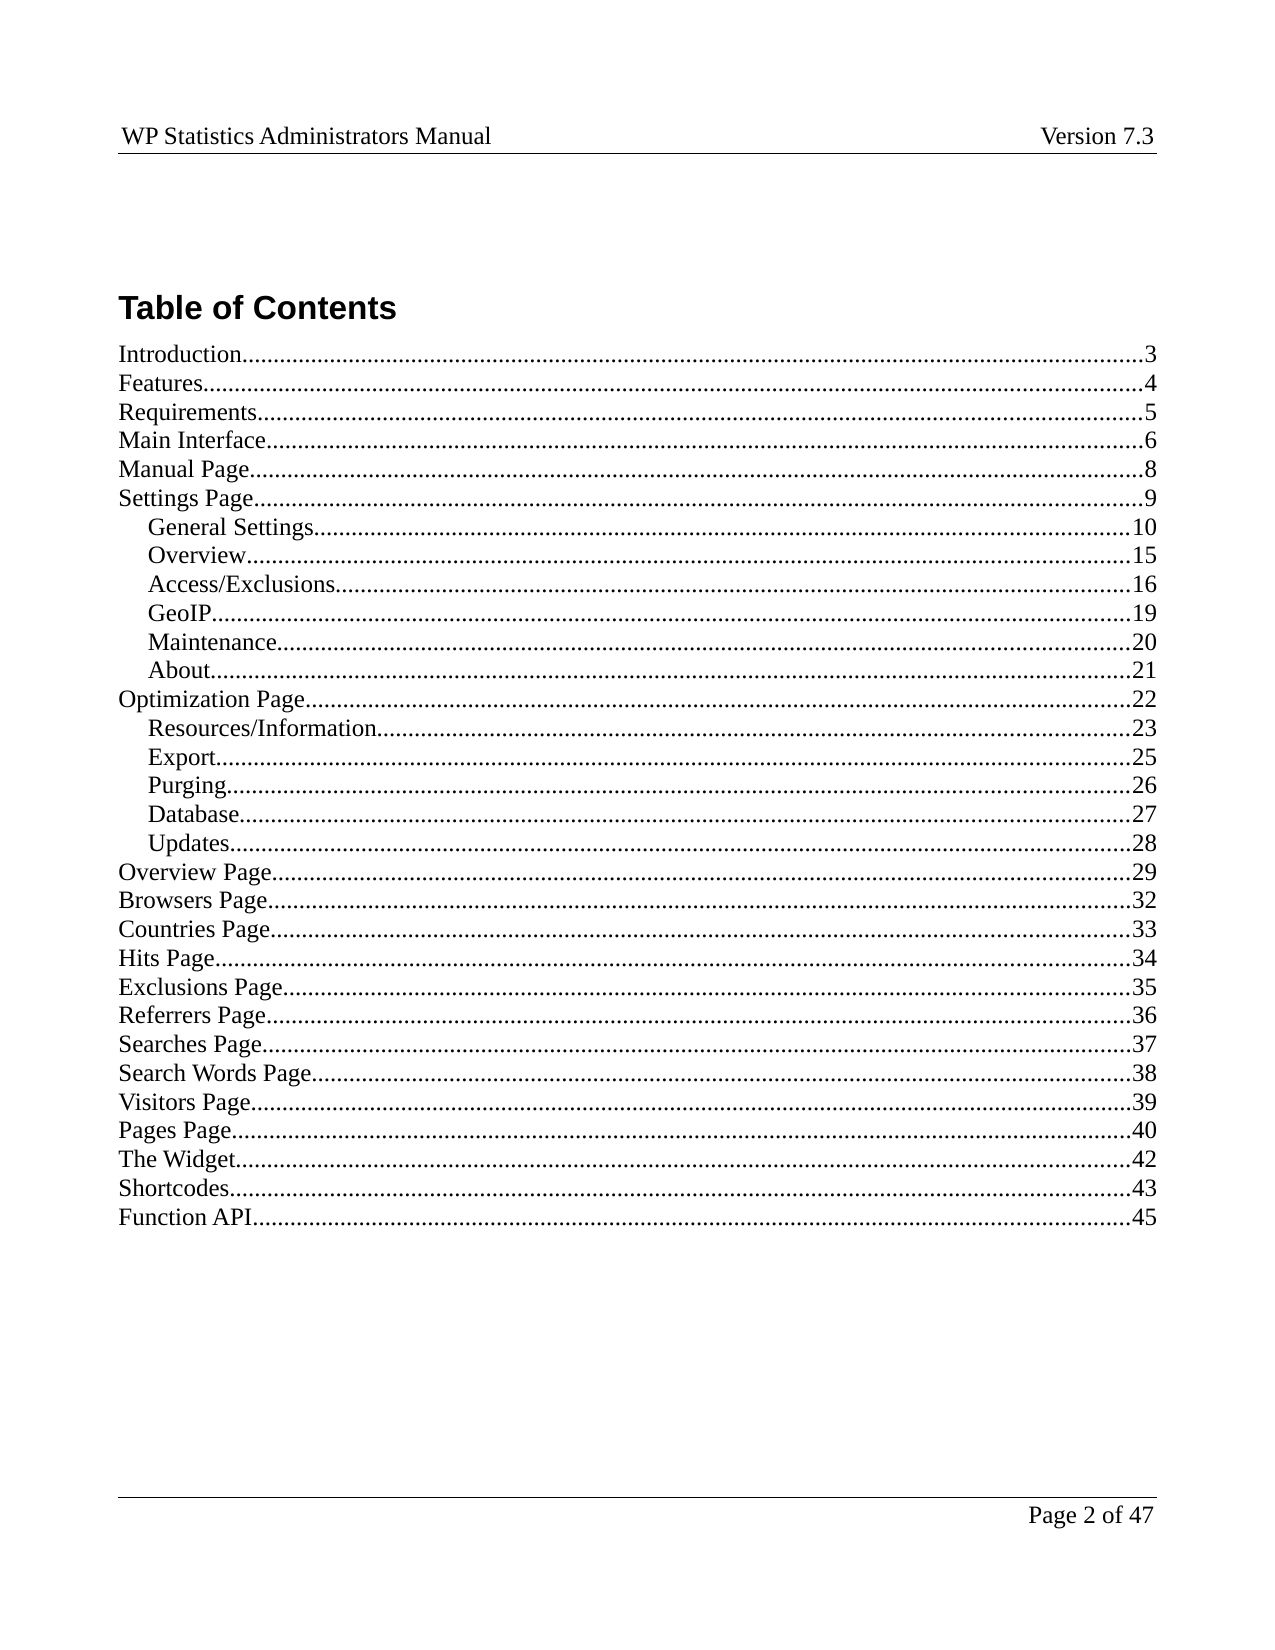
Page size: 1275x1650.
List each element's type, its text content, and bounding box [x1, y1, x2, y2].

text Exclusions Page 35 [118, 972, 1157, 1001]
text The Widget 42 [118, 1144, 1157, 1173]
text Requirements 5 [118, 397, 1157, 426]
text Hits Page 34 [118, 943, 1157, 972]
text Maintenance 20 [148, 627, 1157, 656]
text General Settings 10 [148, 512, 1157, 541]
text Searches Page 37 [118, 1029, 1157, 1058]
text Function API 45 [118, 1202, 1157, 1231]
text Overview 15 [148, 541, 1157, 569]
text About 21 [148, 656, 1157, 684]
text Purging 26 [148, 771, 1157, 799]
text Export 25 [148, 742, 1157, 771]
text Optimization Page 22 [118, 684, 1157, 713]
text Resources/Information 23 [148, 713, 1157, 742]
text Overview Page 29 [118, 857, 1157, 886]
text Database 27 [148, 799, 1157, 828]
text Main Interface 6 [118, 426, 1157, 454]
text Settings Page 9 [118, 483, 1157, 512]
text Introduction 3 [118, 339, 1157, 368]
text Visitors Page 39 [118, 1087, 1157, 1116]
text Referrers Page 36 [118, 1001, 1157, 1029]
text Features 4 [118, 368, 1157, 397]
text Manual Page 8 [118, 454, 1157, 483]
text GeoIP 19 [148, 598, 1157, 627]
text Pages Page 40 [118, 1116, 1157, 1144]
text Search Words Page 38 [118, 1058, 1157, 1087]
text Browsers Page 32 [118, 886, 1157, 914]
subtitle Table of Contents [118, 288, 1157, 327]
text Access/Exclusions 16 [148, 569, 1157, 598]
text Countries Page 33 [118, 914, 1157, 943]
text Shortcodes 43 [118, 1173, 1157, 1202]
text Updates 28 [148, 828, 1157, 857]
